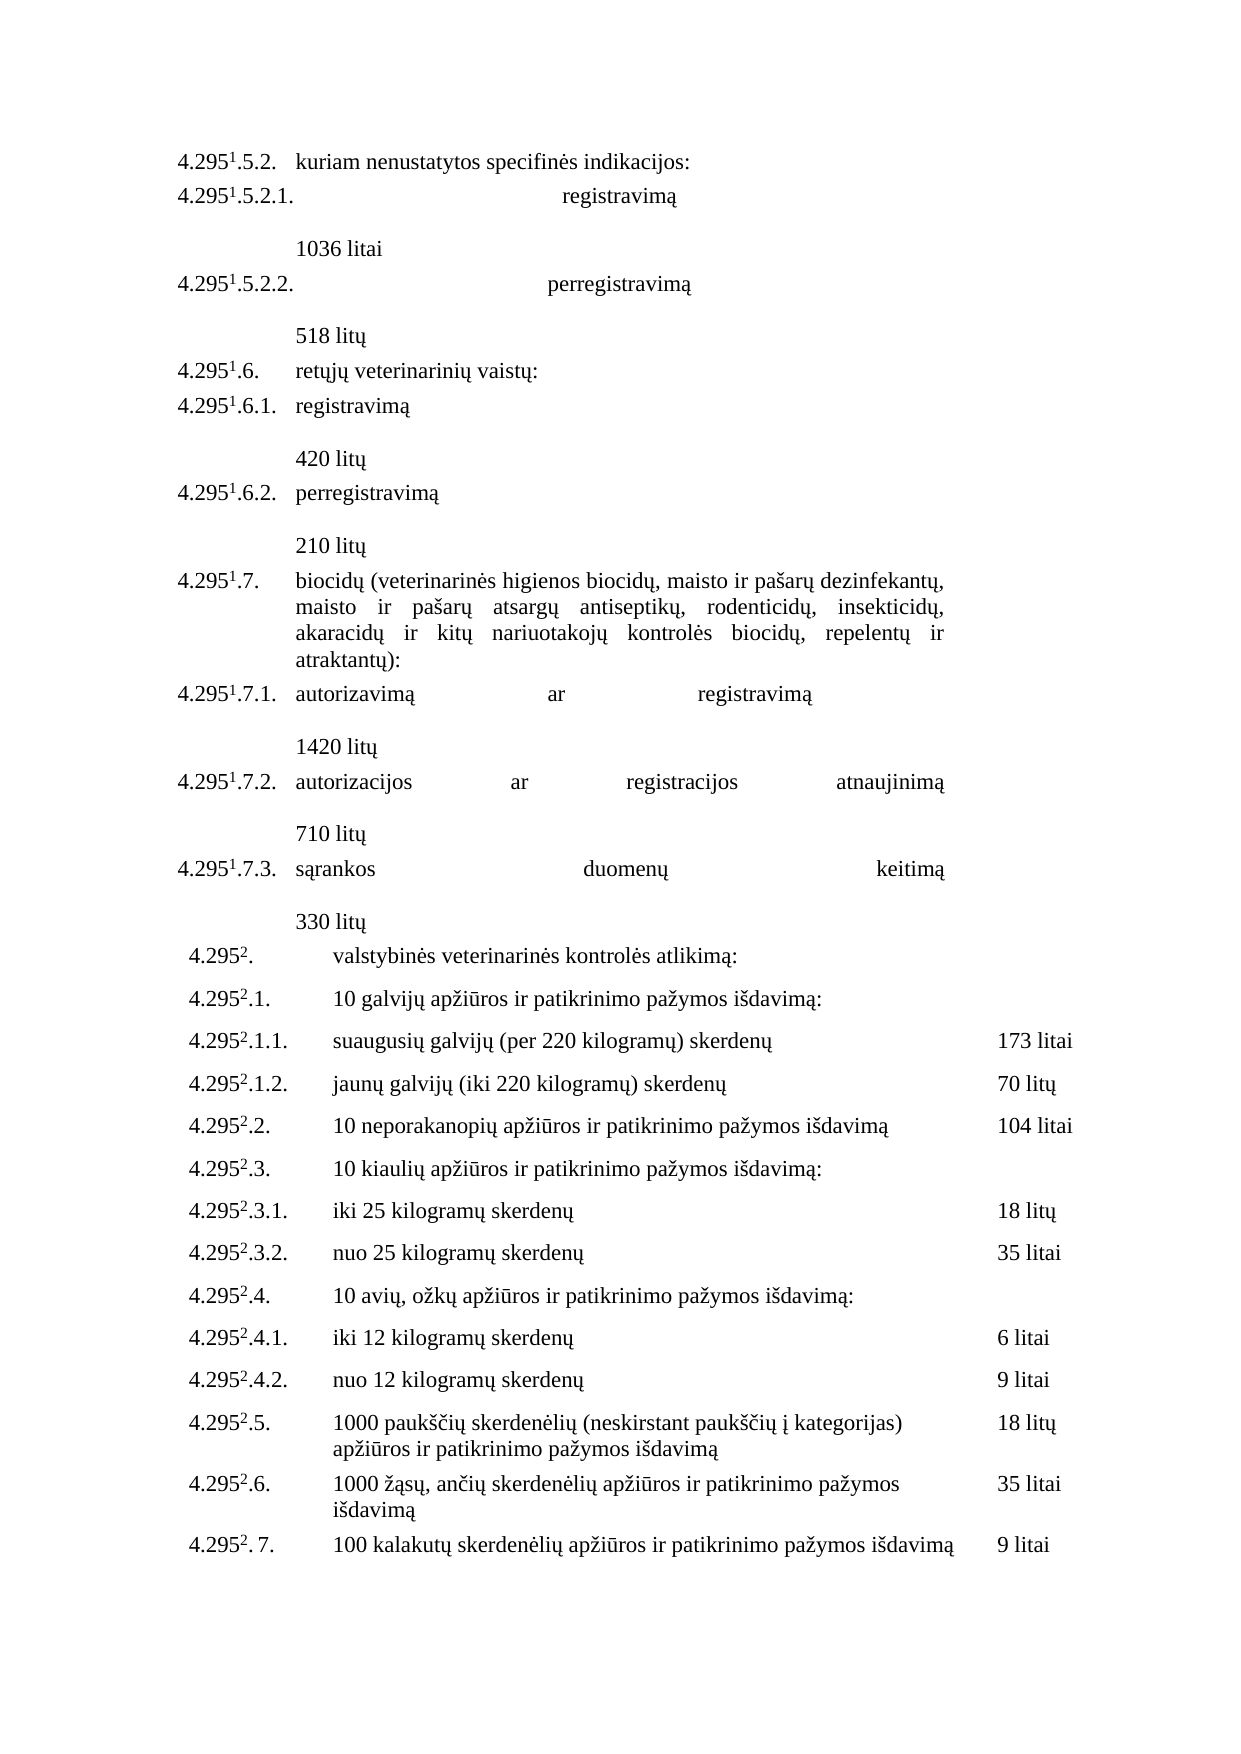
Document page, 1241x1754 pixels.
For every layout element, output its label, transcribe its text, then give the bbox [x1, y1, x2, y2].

table_header valstybinės veterinarinės kontrolės atlikimą: [321, 943, 986, 985]
table_cell 70 litų [986, 1070, 1148, 1112]
text 4.2951.6. retųjų veterinarinių vaistų: [177, 357, 945, 383]
table_cell nuo 25 kilogramų skerdenų [321, 1239, 986, 1282]
table_cell 1000 paukščių skerdenėlių (neskirstant paukščių į kategorijas) apžiūros ir patikrinimo pažymos išdavimą [321, 1409, 986, 1470]
table_cell jaunų galvijų (iki 220 kilogramų) skerdenų [321, 1070, 986, 1112]
table_cell nuo 12 kilogramų skerdenų [321, 1367, 986, 1409]
text 4.2951.5.2. kuriam nenustatytos specifinės indikacijos: [177, 148, 945, 174]
table_cell 18 litų [986, 1409, 1148, 1470]
table_cell 4.2952.5. [177, 1409, 321, 1470]
table_cell 1000 žąsų, ančių skerdenėlių apžiūros ir patikrinimo pažymos išdavimą [321, 1470, 986, 1531]
table_cell 6 litai [986, 1324, 1148, 1367]
table_cell 173 litai [986, 1028, 1148, 1070]
table_cell 4.2952.3.1. [177, 1197, 321, 1239]
text 4.2951.6.1. registravimą 420 litų [177, 392, 945, 471]
table_cell [986, 1282, 1148, 1324]
table_cell 4.2952.1.1. [177, 1028, 321, 1070]
table_cell [986, 1155, 1148, 1197]
table_cell 4.2952.4.1. [177, 1324, 321, 1367]
table_cell 4.2952.4.2. [177, 1367, 321, 1409]
table_cell 4.2952.3. [177, 1155, 321, 1197]
table_cell 18 litų [986, 1197, 1148, 1239]
text 4.2951.7.1. autorizavimą ar registravimą 1420 litų [177, 680, 945, 759]
table_cell iki 25 kilogramų skerdenų [321, 1197, 986, 1239]
table_header [986, 943, 1148, 985]
table_cell 4.2952.4. [177, 1282, 321, 1324]
table_cell iki 12 kilogramų skerdenų [321, 1324, 986, 1367]
table_cell 10 galvijų apžiūros ir patikrinimo pažymos išdavimą: [321, 985, 986, 1027]
table_cell 10 neporakanopių apžiūros ir patikrinimo pažymos išdavimą [321, 1112, 986, 1154]
table_cell 104 litai [986, 1112, 1148, 1154]
table_cell 4.2952.2. [177, 1112, 321, 1154]
text 4.2951.7.3. sąrankos duomenų keitimą 330 litų [177, 855, 945, 934]
table_cell 100 kalakutų skerdenėlių apžiūros ir patikrinimo pažymos išdavimą [321, 1531, 986, 1573]
table_cell 10 kiaulių apžiūros ir patikrinimo pažymos išdavimą: [321, 1155, 986, 1197]
text 4.2951.5.2.1. registravimą 1036 litai [177, 182, 945, 261]
table_cell 35 litai [986, 1470, 1148, 1531]
text 4.2951.7.2. autorizacijos ar registracijos atnaujinimą 710 litų [177, 768, 945, 847]
table_cell 9 litai [986, 1531, 1148, 1573]
table_cell 9 litai [986, 1367, 1148, 1409]
table_header 4.2952. [177, 943, 321, 985]
table_cell 10 avių, ožkų apžiūros ir patikrinimo pažymos išdavimą: [321, 1282, 986, 1324]
table_cell 4.2952.3.2. [177, 1239, 321, 1282]
table_cell 4.2952.1. [177, 985, 321, 1027]
table_cell 4.2952.1.2. [177, 1070, 321, 1112]
text 4.2951.6.2. perregistravimą 210 litų [177, 479, 945, 558]
table_cell [986, 985, 1148, 1027]
table_cell suaugusių galvijų (per 220 kilogramų) skerdenų [321, 1028, 986, 1070]
text 4.2951.5.2.2. perregistravimą 518 litų [177, 270, 945, 349]
table_cell 35 litai [986, 1239, 1148, 1282]
table_cell 4.2952.6. [177, 1470, 321, 1531]
table_cell 4.2952. 7. [177, 1531, 321, 1573]
text 4.2951.7. biocidų (veterinarinės higienos biocidų, maisto ir pašarų dezinfekantų, maisto ir pašarų atsargų antiseptikų, rodenticidų, insekticidų, akaracidų ir kitų nariuotakojų kontrolės biocidų, repelentų ir atraktantų): [177, 567, 945, 672]
